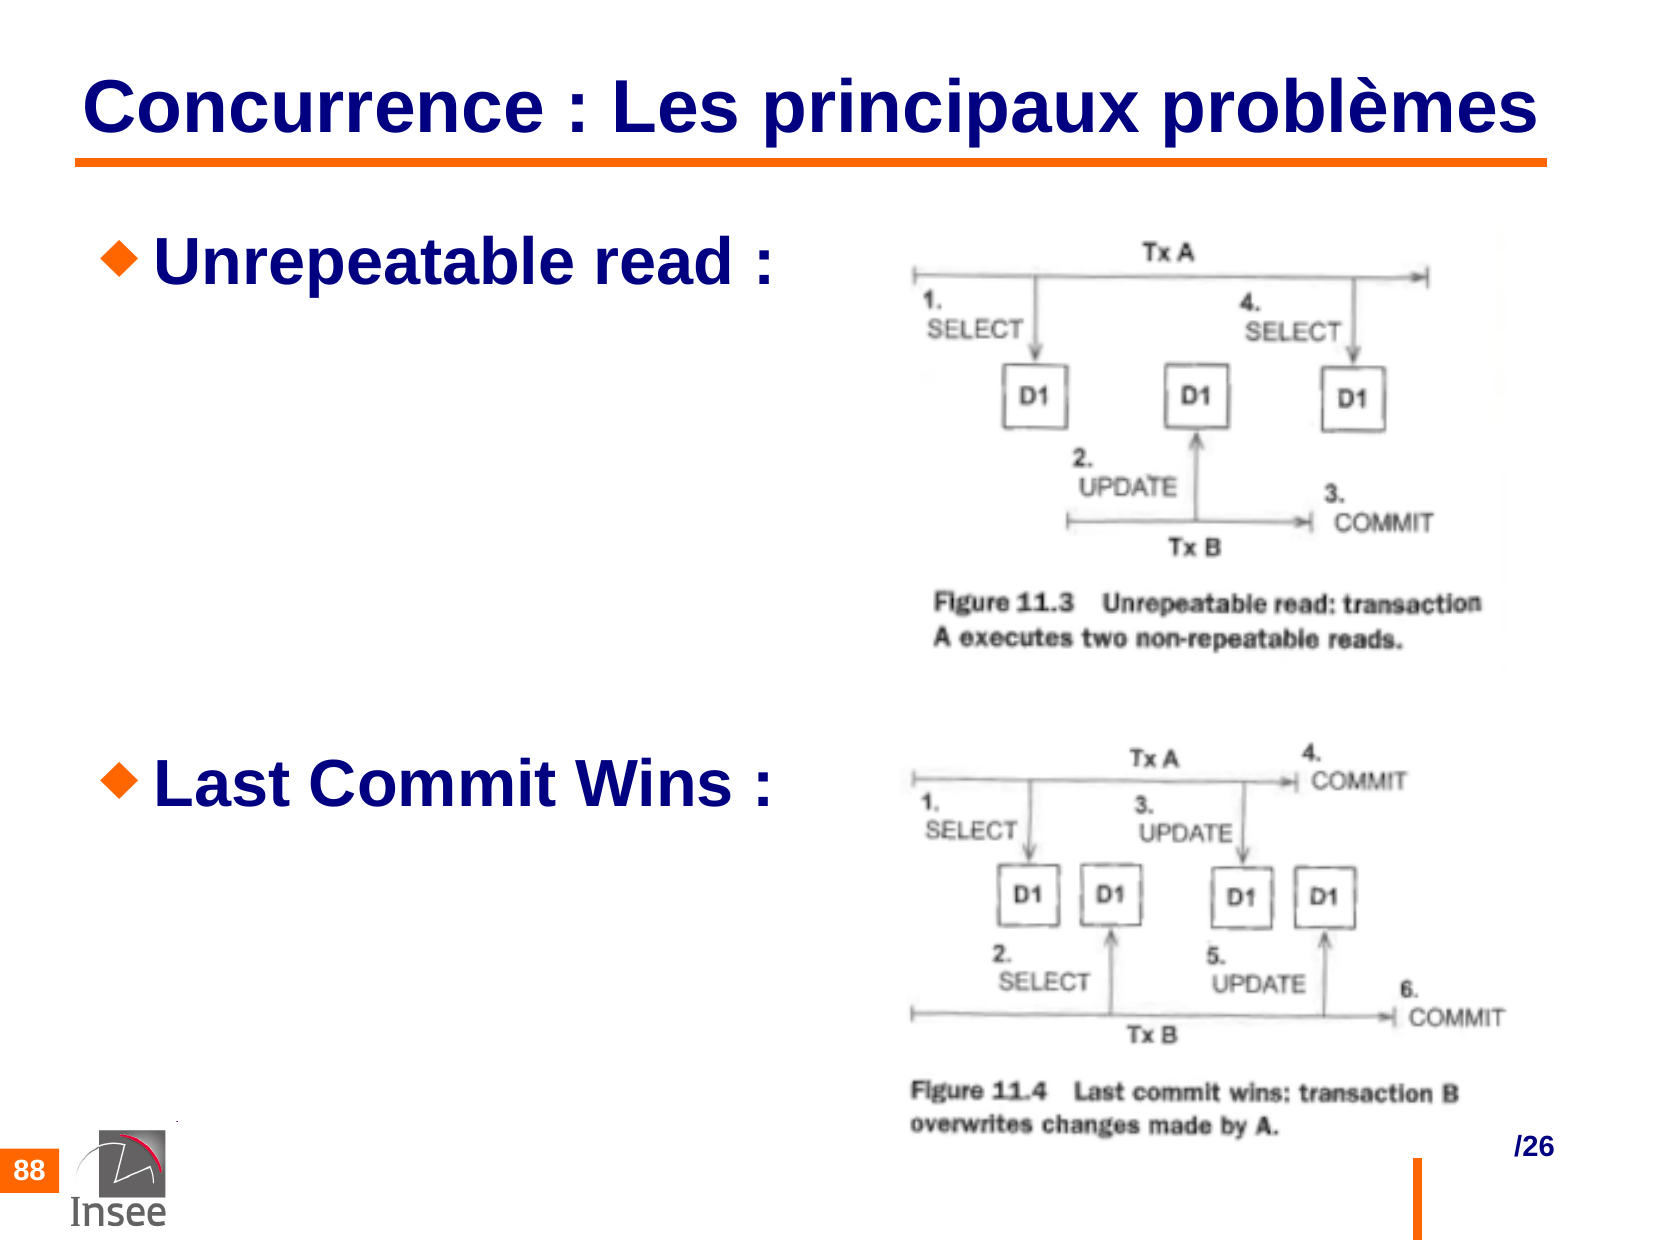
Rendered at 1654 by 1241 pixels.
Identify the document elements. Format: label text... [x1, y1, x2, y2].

picture [885, 724, 1514, 1158]
title Concurrence : Les principaux problèmes [82, 49, 1619, 163]
picture [897, 224, 1507, 674]
list Unrepeatable read : Last Commit Wins : [82, 224, 1571, 1063]
picture [62, 1121, 178, 1241]
